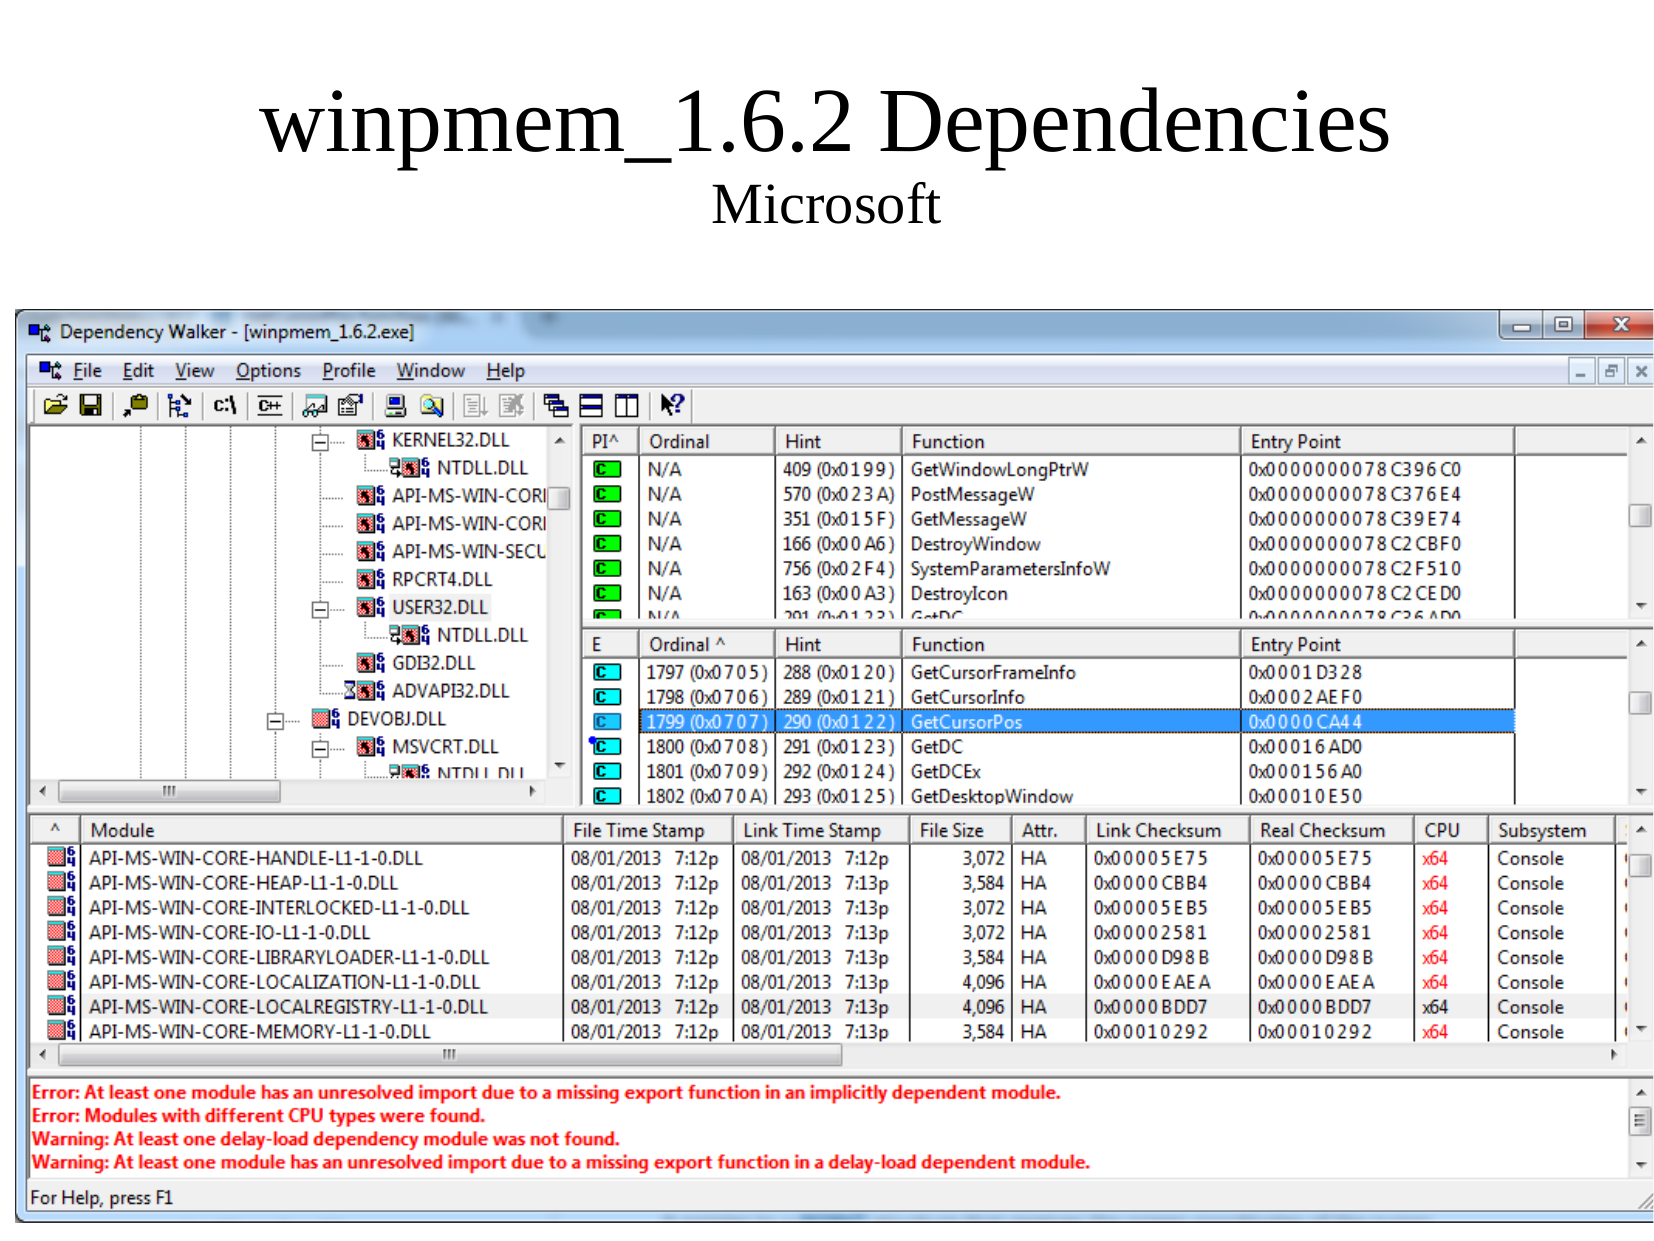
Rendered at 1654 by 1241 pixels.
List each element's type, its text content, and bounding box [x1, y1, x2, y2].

picture [15, 309, 1654, 1223]
title winpmem_1.6.2 Dependencies Microsoft [82, 50, 1571, 256]
